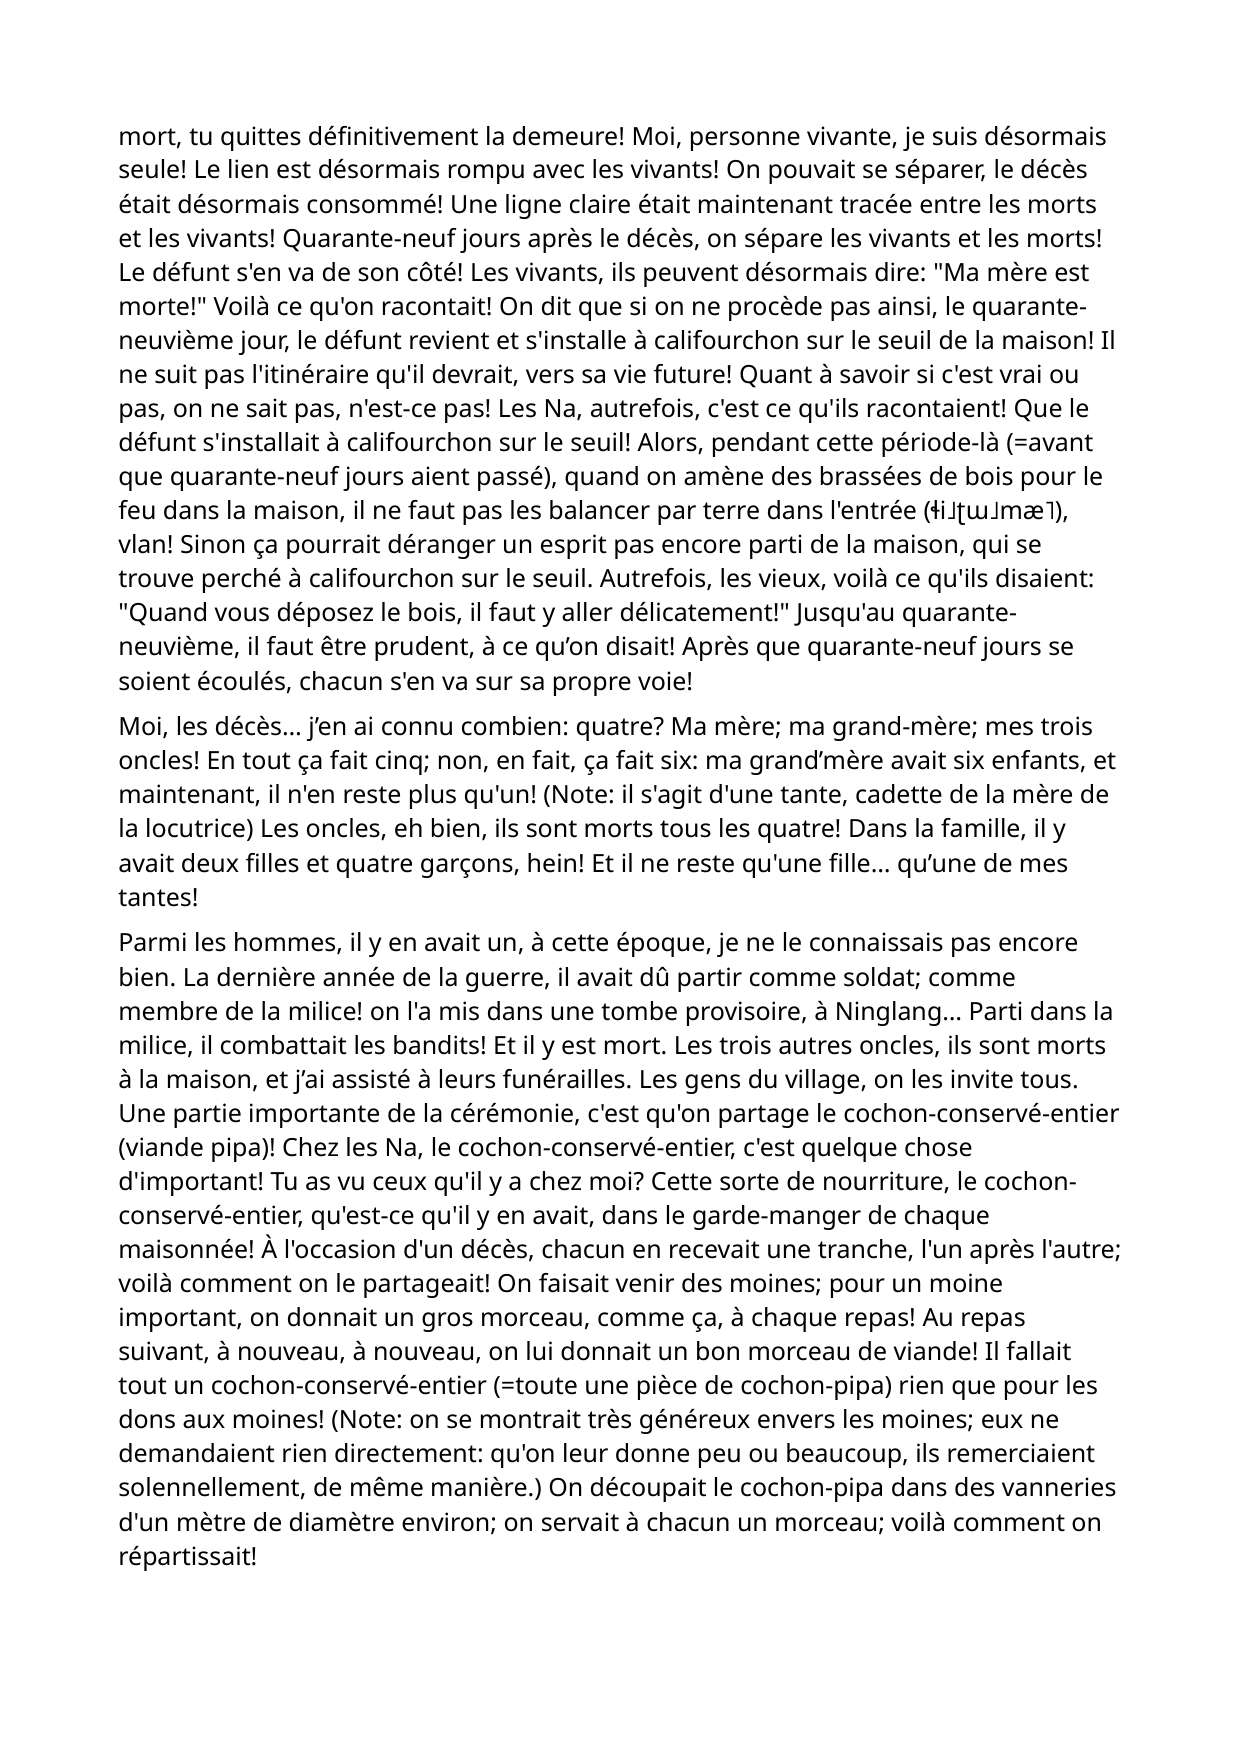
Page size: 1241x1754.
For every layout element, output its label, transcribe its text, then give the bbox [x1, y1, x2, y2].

text Parmi les hommes, il y en avait un, à cette époque, je ne le connaissais pas encore bien. La dernière année de la guerre, il avait dû partir comme soldat; comme membre de la milice! on l'a mis dans une tombe provisoire, à Ninglang… Parti dans la milice, il combattait les bandits! Et il y est mort. Les trois autres oncles, ils sont morts à la maison, et j’ai assisté à leurs funérailles. Les gens du village, on les invite tous. Une partie importante de la cérémonie, c'est qu'on partage le cochon-conservé-entier (viande pipa)! Chez les Na, le cochon-conservé-entier, c'est quelque chose d'important! Tu as vu ceux qu'il y a chez moi? Cette sorte de nourriture, le cochon-conservé-entier, qu'est-ce qu'il y en avait, dans le garde-manger de chaque maisonnée! À l'occasion d'un décès, chacun en recevait une tranche, l'un après l'autre; voilà comment on le partageait! On faisait venir des moines; pour un moine important, on donnait un gros morceau, comme ça, à chaque repas! Au repas suivant, à nouveau, à nouveau, on lui donnait un bon morceau de viande! Il fallait tout un cochon-conservé-entier (=toute une pièce de cochon-pipa) rien que pour les dons aux moines! (Note: on se montrait très généreux envers les moines; eux ne demandaient rien directement: qu'on leur donne peu ou beaucoup, ils remerciaient solennellement, de même manière.) On découpait le cochon-pipa dans des vanneries d'un mètre de diamètre environ; on servait à chacun un morceau; voilà comment on répartissait! [118, 925, 1122, 1572]
text Moi, les décès… j’en ai connu combien: quatre? Ma mère; ma grand-mère; mes trois oncles! En tout ça fait cinq; non, en fait, ça fait six: ma grand’mère avait six enfants, et maintenant, il n'en reste plus qu'un! (Note: il s'agit d'une tante, cadette de la mère de la locutrice) Les oncles, eh bien, ils sont morts tous les quatre! Dans la famille, il y avait deux filles et quatre garçons, hein! Et il ne reste qu'une fille… qu’une de mes tantes! [118, 709, 1122, 913]
text mort, tu quittes définitivement la demeure! Moi, personne vivante, je suis désormais seule! Le lien est désormais rompu avec les vivants! On pouvait se séparer, le décès était désormais consommé! Une ligne claire était maintenant tracée entre les morts et les vivants! Quarante-neuf jours après le décès, on sépare les vivants et les morts! Le défunt s'en va de son côté! Les vivants, ils peuvent désormais dire: "Ma mère est morte!" Voilà ce qu'on racontait! On dit que si on ne procède pas ainsi, le quarante-neuvième jour, le défunt revient et s'installe à califourchon sur le seuil de la maison! Il ne suit pas l'itinéraire qu'il devrait, vers sa vie future! Quant à savoir si c'est vrai ou pas, on ne sait pas, n'est-ce pas! Les Na, autrefois, c'est ce qu'ils racontaient! Que le défunt s'installait à califourchon sur le seuil! Alors, pendant cette période-là (=avant que quarante-neuf jours aient passé), quand on amène des brassées de bois pour le feu dans la maison, il ne faut pas les balancer par terre dans l'entrée (ɬi˩ʈɯ˩mæ˥), vlan! Sinon ça pourrait déranger un esprit pas encore parti de la maison, qui se trouve perché à califourchon sur le seuil. Autrefois, les vieux, voilà ce qu'ils disaient: "Quand vous déposez le bois, il faut y aller délicatement!" Jusqu'au quarante-neuvième, il faut être prudent, à ce qu’on disait! Après que quarante-neuf jours se soient écoulés, chacun s'en va sur sa propre voie! [118, 118, 1122, 697]
